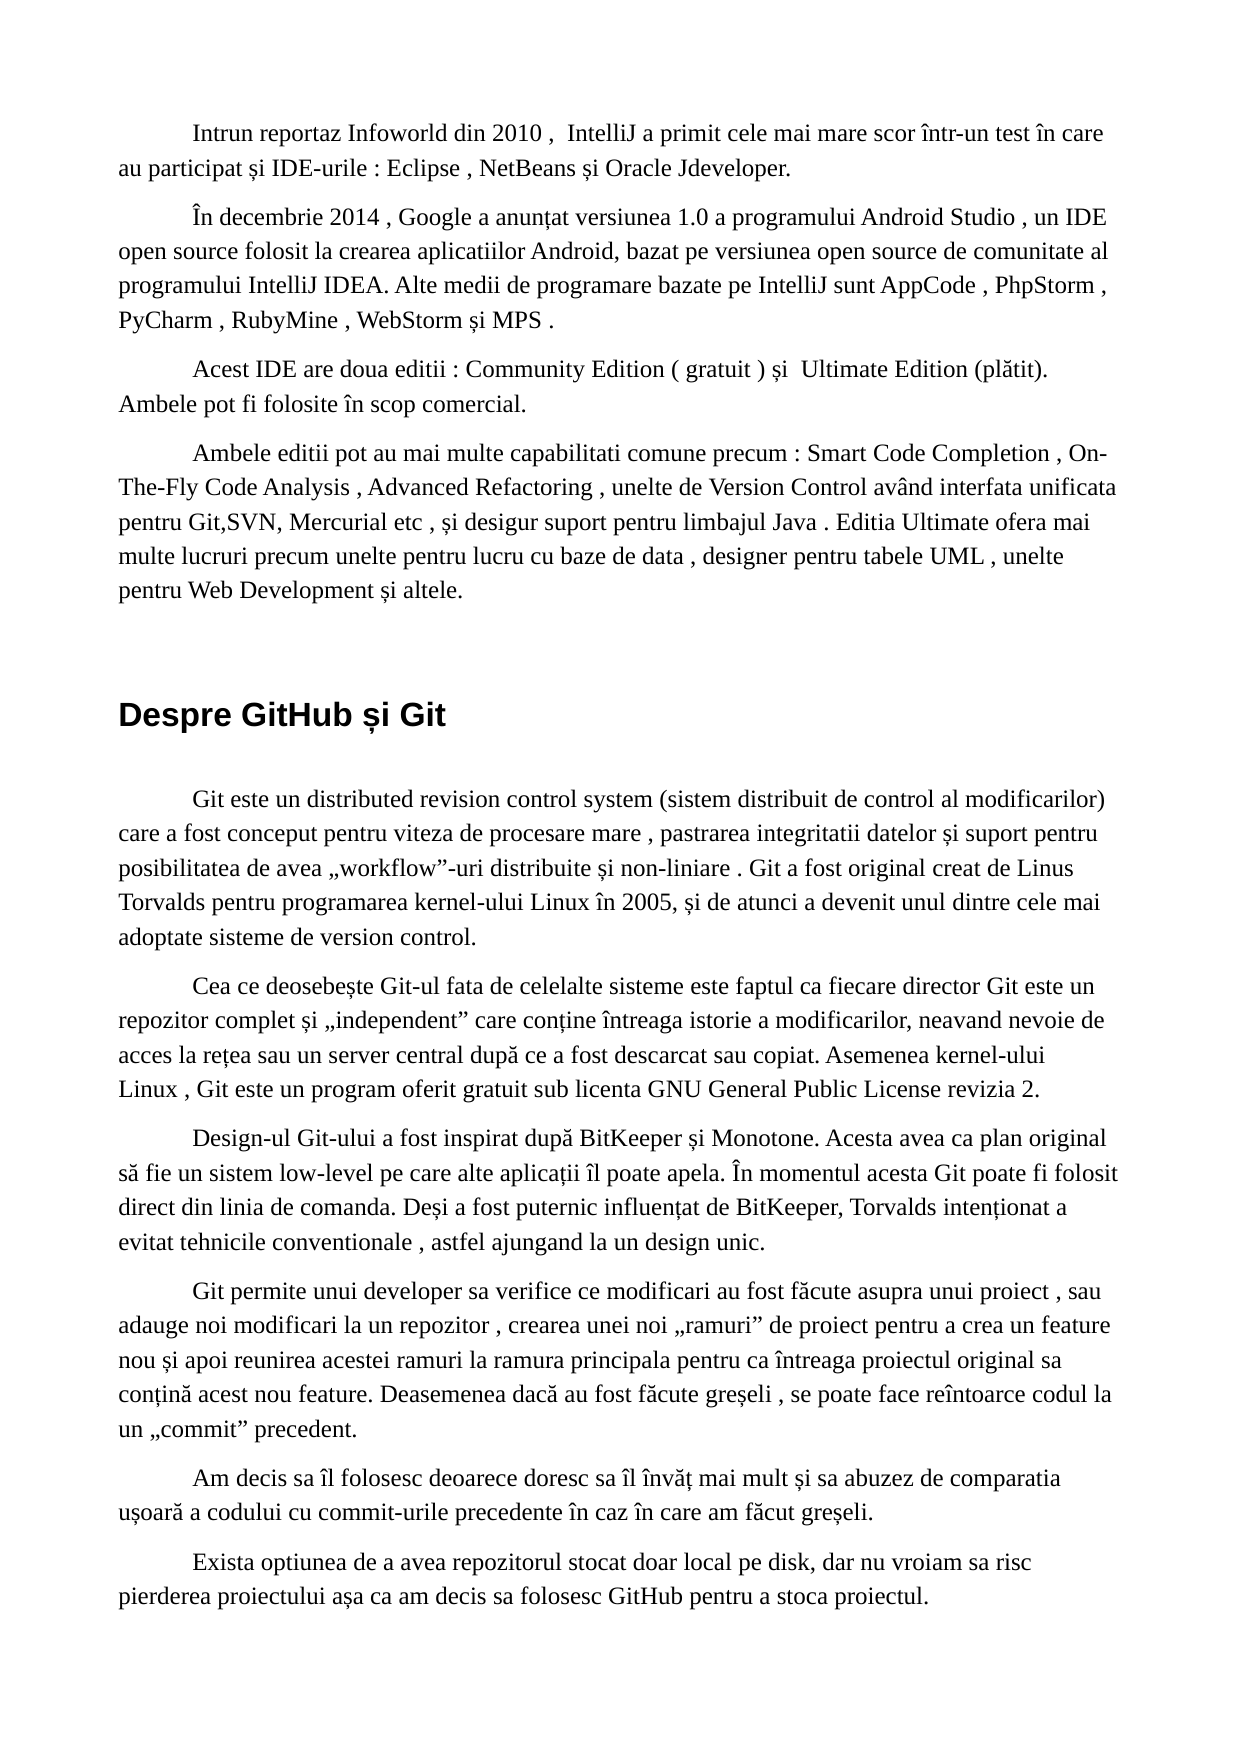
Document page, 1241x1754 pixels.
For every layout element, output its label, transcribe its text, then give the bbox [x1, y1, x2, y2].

text Acest IDE are doua editii : Community Edition ( gratuit ) și Ultimate Edition (plătit). Ambele pot fi folosite în scop comercial. [118, 354, 1122, 417]
text Design-ul Git-ului a fost inspirat după BitKeeper și Monotone. Acesta avea ca plan original să fie un sistem low-level pe care alte aplicații îl poate apela. În momentul acesta Git poate fi folosit direct din linia de comanda. Deși a fost puternic influențat de BitKeeper, Torvalds intenționat a evitat tehnicile conventionale , astfel ajungand la un design unic. [118, 1123, 1122, 1256]
text Ambele editii pot au mai multe capabilitati comune precum : Smart Code Completion , On-The-Fly Code Analysis , Advanced Refactoring , unelte de Version Control având interfata unificata pentru Git,SVN, Mercurial etc , și desigur suport pentru limbajul Java . Editia Ultimate ofera mai multe lucruri precum unelte pentru lucru cu baze de data , designer pentru tabele UML , unelte pentru Web Development și altele. [118, 438, 1122, 604]
text Am decis sa îl folosesc deoarece doresc sa îl învăț mai mult și sa abuzez de comparatia ușoară a codului cu commit-urile precedente în caz în care am făcut greșeli. [118, 1463, 1122, 1526]
text Exista optiunea de a avea repozitorul stocat doar local pe disk, dar nu vroiam sa risc pierderea proiectului așa ca am decis sa folosesc GitHub pentru a stoca proiectul. [118, 1547, 1122, 1610]
text Git permite unui developer sa verifice ce modificari au fost făcute asupra unui proiect , sau adauge noi modificari la un repozitor , crearea unei noi „ramuri” de proiect pentru a crea un feature nou și apoi reunirea acestei ramuri la ramura principala pentru ca întreaga proiectul original sa conțină acest nou feature. Deasemenea dacă au fost făcute greșeli , se poate face reîntoarce codul la un „commit” precedent. [118, 1276, 1122, 1443]
text În decembrie 2014 , Google a anunțat versiunea 1.0 a programului Android Studio , un IDE open source folosit la crearea aplicatiilor Android, bazat pe versiunea open source de comunitate al programului IntelliJ IDEA. Alte medii de programare bazate pe IntelliJ sunt AppCode , PhpStorm , PyCharm , RubyMine , WebStorm și MPS . [118, 202, 1122, 334]
text Cea ce deosebește Git-ul fata de celelalte sisteme este faptul ca fiecare director Git este un repozitor complet și „independent” care conține întreaga istorie a modificarilor, neavand nevoie de acces la rețea sau un server central după ce a fost descarcat sau copiat. Asemenea kernel-ului Linux , Git este un program oferit gratuit sub licenta GNU General Public License revizia 2. [118, 971, 1122, 1103]
text Git este un distributed revision control system (sistem distribuit de control al modificarilor) care a fost conceput pentru viteza de procesare mare , pastrarea integritatii datelor și suport pentru posibilitatea de avea „workflow”-uri distribuite și non-liniare . Git a fost original creat de Linus Torvalds pentru programarea kernel-ului Linux în 2005, și de atunci a devenit unul dintre cele mai adoptate sisteme de version control. [118, 784, 1122, 951]
text Intrun reportaz Infoworld din 2010 , IntelliJ a primit cele mai mare scor într-un test în care au participat și IDE-urile : Eclipse , NetBeans și Oracle Jdeveloper. [118, 118, 1122, 181]
subtitle Despre GitHub și Git [118, 694, 1122, 733]
